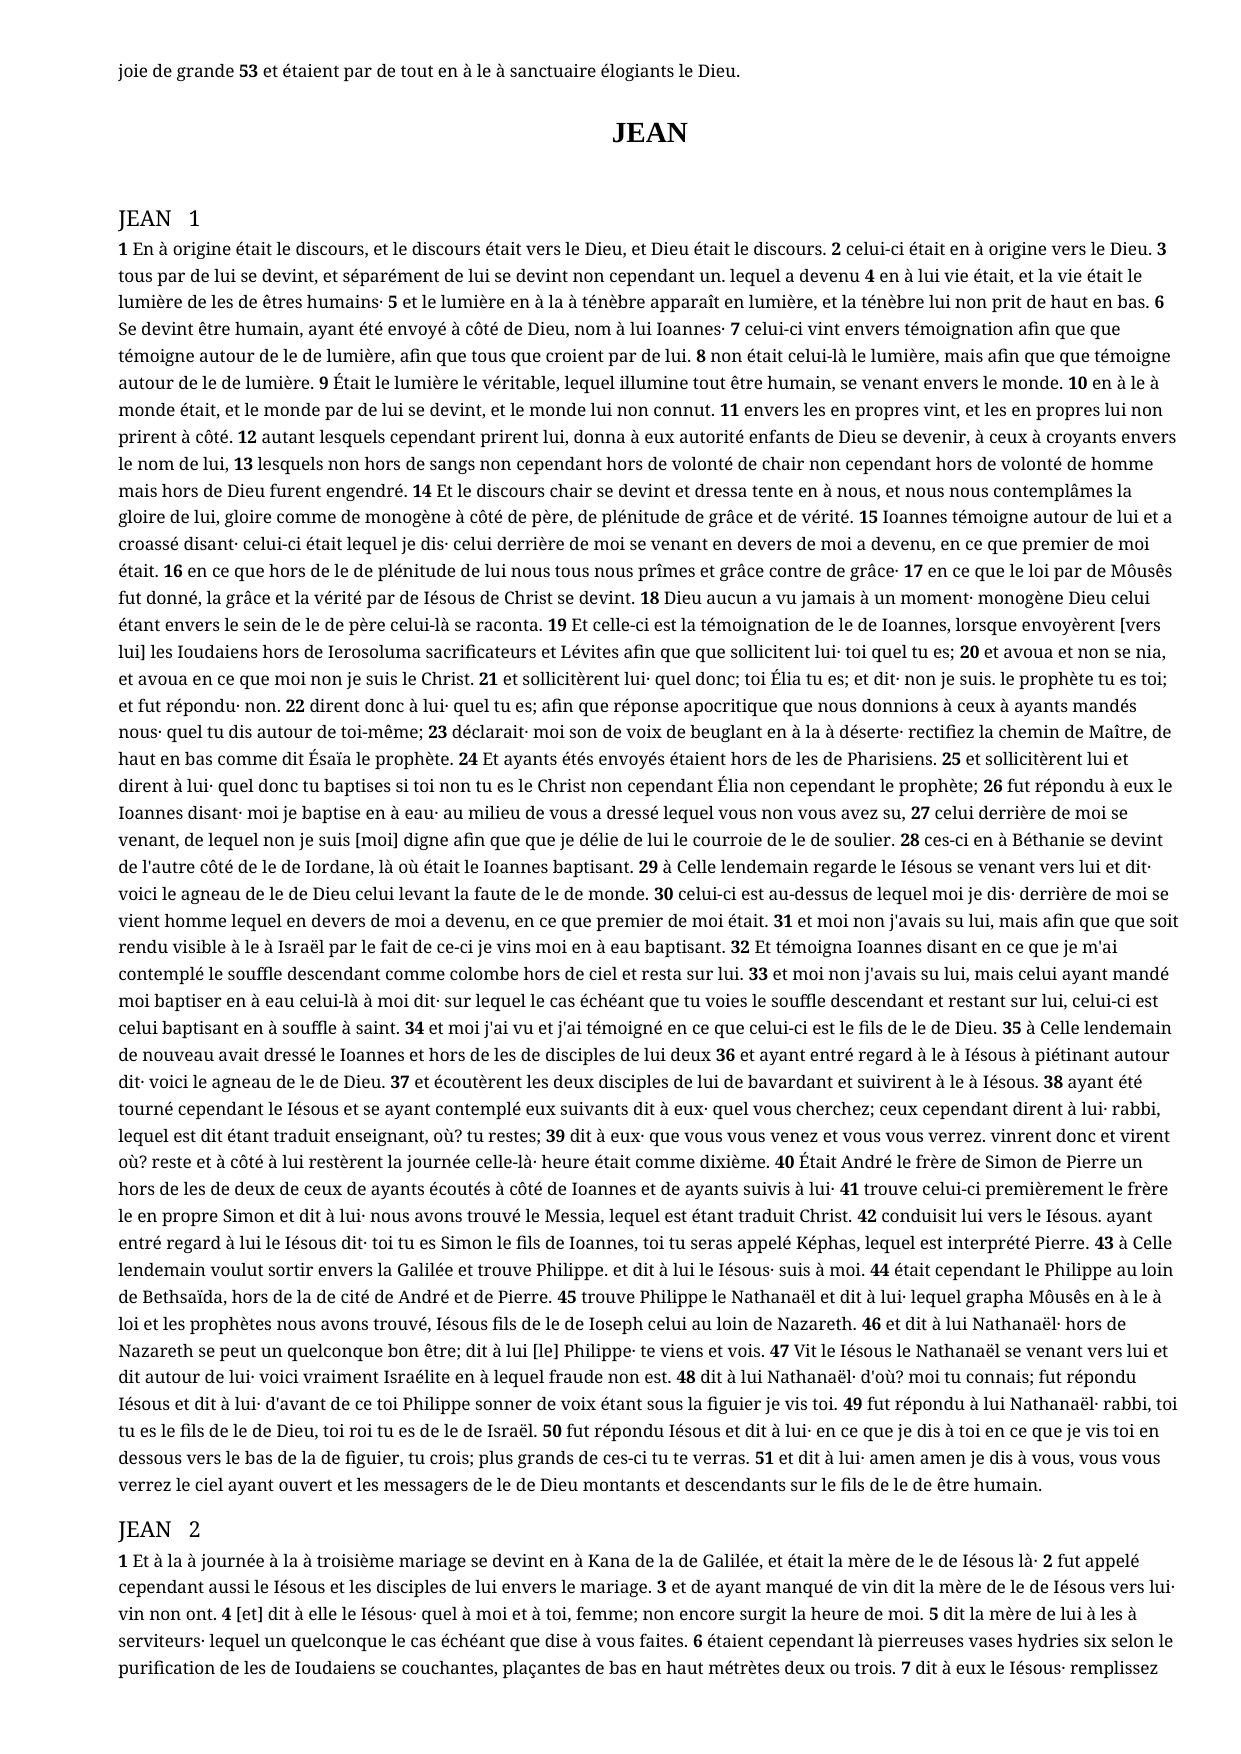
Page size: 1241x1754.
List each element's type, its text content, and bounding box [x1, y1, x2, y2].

text 1 Et à la à journée à la à troisième mariage se devint en à Kana de la de Galilée, et était la mère de le de Iésous là· 2 fut appelé cependant aussi le Iésous et les disciples de lui envers le mariage. 3 et de ayant manqué de vin dit la mère de le de Iésous vers lui· vin non ont. 4 [et] dit à elle le Iésous· quel à moi et à toi, femme; non encore surgit la heure de moi. 5 dit la mère de lui à les à serviteurs· lequel un quelconque le cas échéant que dise à vous faites. 6 étaient cependant là pierreuses vases hydries six selon le purification de les de Ioudaiens se couchantes, plaçantes de bas en haut métrètes deux ou trois. 7 dit à eux le Iésous· remplissez [118, 1549, 1181, 1679]
subtitle JEAN [118, 115, 1181, 149]
text JEAN 2 [118, 1514, 1181, 1544]
text 1 En à origine était le discours, et le discours était vers le Dieu, et Dieu était le discours. 2 celui-ci était en à origine vers le Dieu. 3 tous par de lui se devint, et séparément de lui se devint non cependant un. lequel a devenu 4 en à lui vie était, et la vie était le lumière de les de êtres humains· 5 et le lumière en à la à ténèbre apparaît en lumière, et la ténèbre lui non prit de haut en bas. 6 Se devint être humain, ayant été envoyé à côté de Dieu, nom à lui Ioannes· 7 celui-ci vint envers témoignation afin que que témoigne autour de le de lumière, afin que tous que croient par de lui. 8 non était celui-là le lumière, mais afin que que témoigne autour de le de lumière. 9 Était le lumière le véritable, lequel illumine tout être humain, se venant envers le monde. 10 en à le à monde était, et le monde par de lui se devint, et le monde lui non connut. 11 envers les en propres vint, et les en propres lui non prirent à côté. 12 autant lesquels cependant prirent lui, donna à eux autorité enfants de Dieu se devenir, à ceux à croyants envers le nom de lui, 13 lesquels non hors de sangs non cependant hors de volonté de chair non cependant hors de volonté de homme mais hors de Dieu furent engendré. 14 Et le discours chair se devint et dressa tente en à nous, et nous nous contemplâmes la gloire de lui, gloire comme de monogène à côté de père, de plénitude de grâce et de vérité. 15 Ioannes témoigne autour de lui et a croassé disant· celui-ci était lequel je dis· celui derrière de moi se venant en devers de moi a devenu, en ce que premier de moi était. 16 en ce que hors de le de plénitude de lui nous tous nous prîmes et grâce contre de grâce· 17 en ce que le loi par de Môusês fut donné, la grâce et la vérité par de Iésous de Christ se devint. 18 Dieu aucun a vu jamais à un moment· monogène Dieu celui étant envers le sein de le de père celui-là se raconta. 19 Et celle-ci est la témoignation de le de Ioannes, lorsque envoyèrent [vers lui] les Ioudaiens hors de Ierosoluma sacrificateurs et Lévites afin que que sollicitent lui· toi quel tu es; 20 et avoua et non se nia, et avoua en ce que moi non je suis le Christ. 21 et sollicitèrent lui· quel donc; toi Élia tu es; et dit· non je suis. le prophète tu es toi; et fut répondu· non. 22 dirent donc à lui· quel tu es; afin que réponse apocritique que nous donnions à ceux à ayants mandés nous· quel tu dis autour de toi-même; 23 déclarait· moi son de voix de beuglant en à la à déserte· rectifiez la chemin de Maître, de haut en bas comme dit Ésaïa le prophète. 24 Et ayants étés envoyés étaient hors de les de Pharisiens. 25 et sollicitèrent lui et dirent à lui· quel donc tu baptises si toi non tu es le Christ non cependant Élia non cependant le prophète; 26 fut répondu à eux le Ioannes disant· moi je baptise en à eau· au milieu de vous a dressé lequel vous non vous avez su, 27 celui derrière de moi se venant, de lequel non je suis [moi] digne afin que que je délie de lui le courroie de le de soulier. 28 ces-ci en à Béthanie se devint de l'autre côté de le de Iordane, là où était le Ioannes baptisant. 29 à Celle lendemain regarde le Iésous se venant vers lui et dit· voici le agneau de le de Dieu celui levant la faute de le de monde. 30 celui-ci est au-dessus de lequel moi je dis· derrière de moi se vient homme lequel en devers de moi a devenu, en ce que premier de moi était. 31 et moi non j'avais su lui, mais afin que que soit rendu visible à le à Israël par le fait de ce-ci je vins moi en à eau baptisant. 32 Et témoigna Ioannes disant en ce que je m'ai contemplé le souffle descendant comme colombe hors de ciel et resta sur lui. 33 et moi non j'avais su lui, mais celui ayant mandé moi baptiser en à eau celui-là à moi dit· sur lequel le cas échéant que tu voies le souffle descendant et restant sur lui, celui-ci est celui baptisant en à souffle à saint. 34 et moi j'ai vu et j'ai témoigné en ce que celui-ci est le fils de le de Dieu. 35 à Celle lendemain de nouveau avait dressé le Ioannes et hors de les de disciples de lui deux 36 et ayant entré regard à le à Iésous à piétinant autour dit· voici le agneau de le de Dieu. 37 et écoutèrent les deux disciples de lui de bavardant et suivirent à le à Iésous. 38 ayant été tourné cependant le Iésous et se ayant contemplé eux suivants dit à eux· quel vous cherchez; ceux cependant dirent à lui· rabbi, lequel est dit étant traduit enseignant, où? tu restes; 39 dit à eux· que vous vous venez et vous vous verrez. vinrent donc et virent où? reste et à côté à lui restèrent la journée celle-là· heure était comme dixième. 40 Était André le frère de Simon de Pierre un hors de les de deux de ceux de ayants écoutés à côté de Ioannes et de ayants suivis à lui· 41 trouve celui-ci premièrement le frère le en propre Simon et dit à lui· nous avons trouvé le Messia, lequel est étant traduit Christ. 42 conduisit lui vers le Iésous. ayant entré regard à lui le Iésous dit· toi tu es Simon le fils de Ioannes, toi tu seras appelé Képhas, lequel est interprété Pierre. 43 à Celle lendemain voulut sortir envers la Galilée et trouve Philippe. et dit à lui le Iésous· suis à moi. 44 était cependant le Philippe au loin de Bethsaïda, hors de la de cité de André et de Pierre. 45 trouve Philippe le Nathanaël et dit à lui· lequel grapha Môusês en à le à loi et les prophètes nous avons trouvé, Iésous fils de le de Ioseph celui au loin de Nazareth. 46 et dit à lui Nathanaël· hors de Nazareth se peut un quelconque bon être; dit à lui [le] Philippe· te viens et vois. 47 Vit le Iésous le Nathanaël se venant vers lui et dit autour de lui· voici vraiment Israélite en à lequel fraude non est. 48 dit à lui Nathanaël· d'où? moi tu connais; fut répondu Iésous et dit à lui· d'avant de ce toi Philippe sonner de voix étant sous la figuier je vis toi. 49 fut répondu à lui Nathanaël· rabbi, toi tu es le fils de le de Dieu, toi roi tu es de le de Israël. 50 fut répondu Iésous et dit à lui· en ce que je dis à toi en ce que je vis toi en dessous vers le bas de la de figuier, tu crois; plus grands de ces-ci tu te verras. 51 et dit à lui· amen amen je dis à vous, vous vous verrez le ciel ayant ouvert et les messagers de le de Dieu montants et descendants sur le fils de le de être humain. [118, 237, 1181, 1496]
text JEAN 1 [118, 203, 1181, 232]
text joie de grande 53 et étaient par de tout en à le à sanctuaire élogiants le Dieu. [118, 59, 1181, 82]
